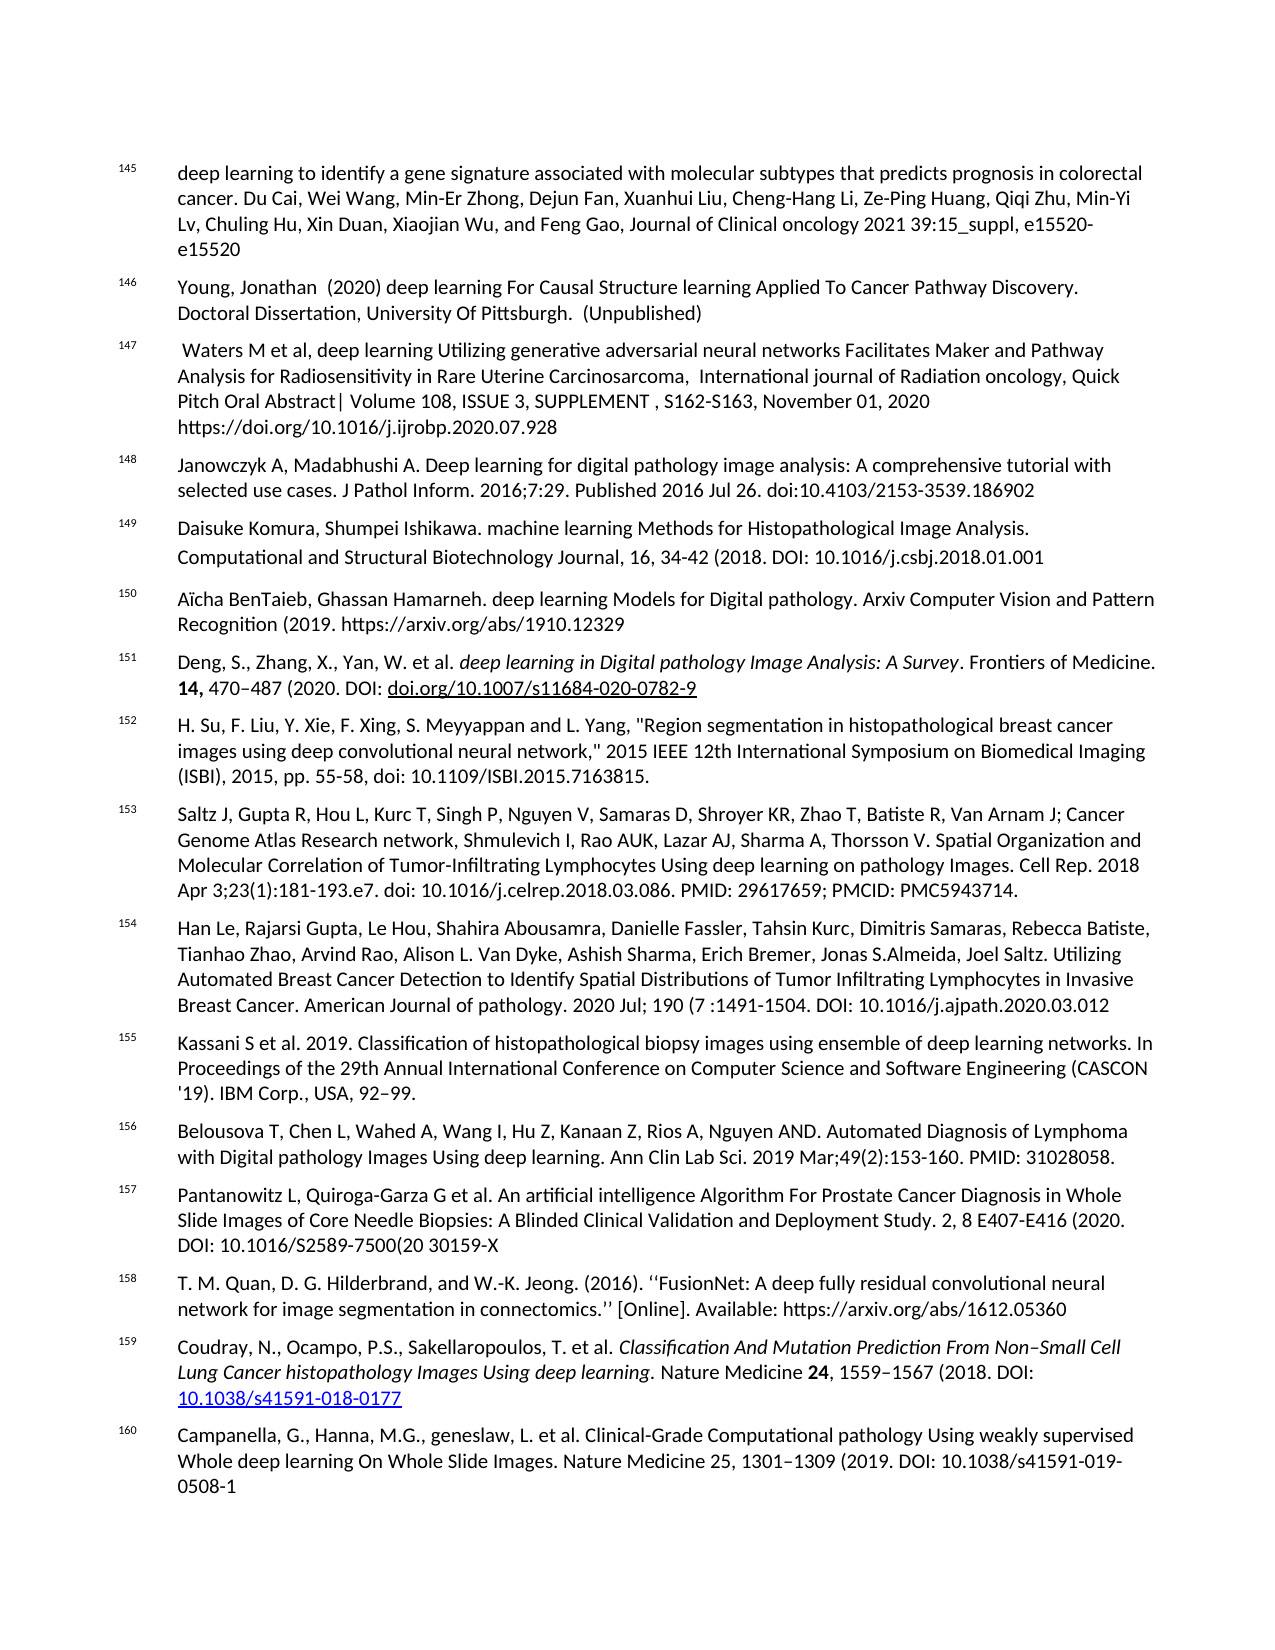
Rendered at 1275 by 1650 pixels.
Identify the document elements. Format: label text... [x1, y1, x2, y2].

text H. Su, F. Liu, Y. Xie, F. Xing, S. Meyyappan and L. Yang, "Region segmentation in histopathological breast cancer images using deep convolutional neural network," 2015 IEEE 12th International Symposium on Biomedical Imaging (ISBI), 2015, pp. 55-58, doi: 10.1109/ISBI.2015.7163815. [118, 713, 1157, 789]
text Belousova T, Chen L, Wahed A, Wang I, Hu Z, Kanaan Z, Rios A, Nguyen AND. Automated Diagnosis of Lymphoma with Digital pathology Images Using deep learning. Ann Clin Lab Sci. 2019 Mar;49(2):153-160. PMID: 31028058. [118, 1118, 1157, 1169]
text Campanella, G., Hanna, M.G., geneslaw, L. et al. Clinical-Grade Computational pathology Using weakly supervised Whole deep learning On Whole Slide Images. Nature Medicine 25, 1301–1309 (2019. DOI: 10.1038/s41591-019-0508-1 [118, 1423, 1157, 1499]
text Pantanowitz L, Quiroga-Garza G et al. An artificial intelligence Algorithm For Prostate Cancer Diagnosis in Whole Slide Images of Core Needle Biopsies: A Blinded Clinical Validation and Deployment Study. 2, 8 E407-E416 (2020. DOI: 10.1016/S2589-7500(20 30159-X [118, 1182, 1157, 1258]
text Han Le, Rajarsi Gupta, Le Hou, Shahira Abousamra, Danielle Fassler, Tahsin Kurc, Dimitris Samaras, Rebecca Batiste, Tianhao Zhao, Arvind Rao, Alison L. Van Dyke, Ashish Sharma, Erich Bremer, Jonas S.Almeida, Joel Saltz. Utilizing Automated Breast Cancer Detection to Identify Spatial Distributions of Tumor Infiltrating Lymphocytes in Invasive Breast Cancer. American Journal of pathology. 2020 Jul; 190 (7 :1491-1504. DOI: 10.1016/j.ajpath.2020.03.012 [118, 916, 1157, 1017]
text T. M. Quan, D. G. Hilderbrand, and W.-K. Jeong. (2016). ‘‘FusionNet: A deep fully residual convolutional neural network for image segmentation in connectomics.’’ [Online]. Available: https://arxiv.org/abs/1612.05360 [118, 1271, 1157, 1321]
text Janowczyk A, Madabhushi A. Deep learning for digital pathology image analysis: A comprehensive tutorial with selected use cases. J Pathol Inform. 2016;7:29. Published 2016 Jul 26. doi:10.4103/2153-3539.186902 [118, 452, 1157, 503]
text Daisuke Komura, Shumpei Ishikawa. machine learning Methods for Histopathological Image Analysis. Computational and Structural Biotechnology Journal, 16, 34-42 (2018. DOI: 10.1016/j.csbj.2018.01.001 [118, 515, 1157, 570]
text Coudray, N., Ocampo, P.S., Sakellaropoulos, T. et al. Classification And Mutation Prediction From Non–Small Cell Lung Cancer histopathology Images Using deep learning. Nature Medicine 24, 1559–1567 (2018. DOI: 10.1038/s41591-018-0177 [118, 1334, 1157, 1410]
text Kassani S et al. 2019. Classification of histopathological biopsy images using ensemble of deep learning networks. In Proceedings of the 29th Annual International Conference on Computer Science and Software Engineering (CASCON '19). IBM Corp., USA, 92–99. [118, 1030, 1157, 1106]
text deep learning to identify a gene signature associated with molecular subtypes that predicts prognosis in colorectal cancer. Du Cai, Wei Wang, Min-Er Zhong, Dejun Fan, Xuanhui Liu, Cheng-Hang Li, Ze-Ping Huang, Qiqi Zhu, Min-Yi Lv, Chuling Hu, Xin Duan, Xiaojian Wu, and Feng Gao, Journal of Clinical oncology 2021 39:15_suppl, e15520-e15520 [118, 160, 1157, 262]
text Young, Jonathan (2020) deep learning For Causal Structure learning Applied To Cancer Pathway Discovery. Doctoral Dissertation, University Of Pittsburgh. (Unpublished) [118, 274, 1157, 325]
text Aïcha BenTaieb, Ghassan Hamarneh. deep learning Models for Digital pathology. Arxiv Computer Vision and Pattern Recognition (2019. https://arxiv.org/abs/1910.12329 [118, 586, 1157, 637]
text Deng, S., Zhang, X., Yan, W. et al. deep learning in Digital pathology Image Analysis: A Survey. Frontiers of Medicine. 14, 470–487 (2020. DOI: doi.org/10.1007/s11684-020-0782-9 [118, 649, 1157, 700]
text Saltz J, Gupta R, Hou L, Kurc T, Singh P, Nguyen V, Samaras D, Shroyer KR, Zhao T, Batiste R, Van Arnam J; Cancer Genome Atlas Research network, Shmulevich I, Rao AUK, Lazar AJ, Sharma A, Thorsson V. Spatial Organization and Molecular Correlation of Tumor-Infiltrating Lymphocytes Using deep learning on pathology Images. Cell Rep. 2018 Apr 3;23(1):181-193.e7. doi: 10.1016/j.celrep.2018.03.086. PMID: 29617659; PMCID: PMC5943714. [118, 801, 1157, 903]
text Waters M et al, deep learning Utilizing generative adversarial neural networks Facilitates Maker and Pathway Analysis for Radiosensitivity in Rare Uterine Carcinosarcoma, International journal of Radiation oncology, Quick Pitch Oral Abstract| Volume 108, ISSUE 3, SUPPLEMENT , S162-S163, November 01, 2020 https://doi.org/10.1016/j.ijrobp.2020.07.928 [118, 338, 1157, 439]
